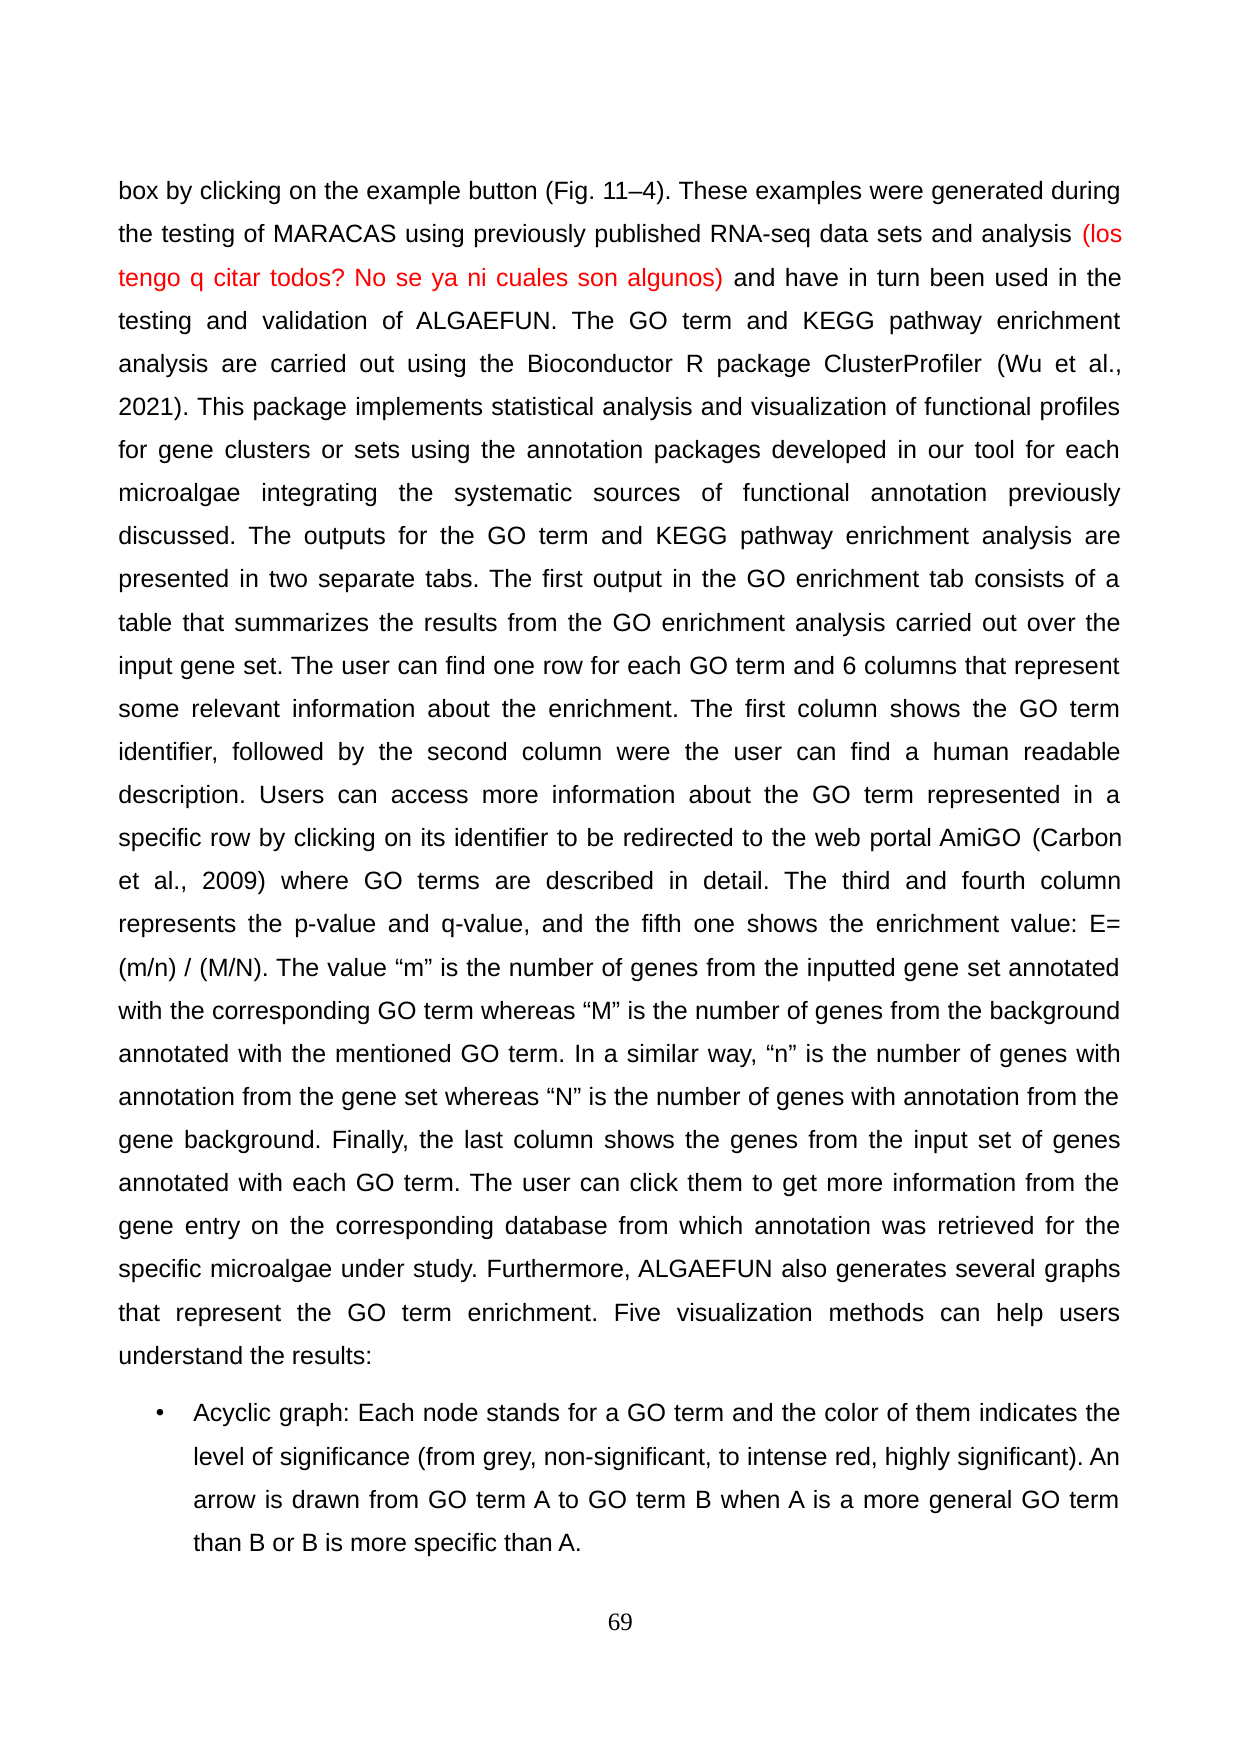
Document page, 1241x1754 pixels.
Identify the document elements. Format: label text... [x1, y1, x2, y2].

text box by clicking on the example button (Fig. 11–4). These examples were generated during the testing of MARACAS using previously published RNA-seq data sets and analysis (los tengo q citar todos? No se ya ni cuales son algunos) and have in turn been used in the testing and validation of ALGAEFUN. The GO term and KEGG pathway enrichment analysis are carried out using the Bioconductor R package ClusterProfiler (Wu et al., 2021)⁠. This package implements statistical analysis and visualization of functional profiles for gene clusters or sets using the annotation packages developed in our tool for each microalgae integrating the systematic sources of functional annotation previously discussed. The outputs for the GO term and KEGG pathway enrichment analysis are presented in two separate tabs. The first output in the GO enrichment tab consists of a table that summarizes the results from the GO enrichment analysis carried out over the input gene set. The user can find one row for each GO term and 6 columns that represent some relevant information about the enrichment. The first column shows the GO term identifier, followed by the second column were the user can find a human readable description. Users can access more information about the GO term represented in a specific row by clicking on its identifier to be redirected to the web portal AmiGO (Carbon et al., 2009)⁠ where GO terms are described in detail. The third and fourth column represents the p-value and q-value, and the fifth one shows the enrichment value: E= (m/n) / (M/N). The value “m” is the number of genes from the inputted gene set annotated with the corresponding GO term whereas “M” is the number of genes from the background annotated with the mentioned GO term. In a similar way, “n” is the number of genes with annotation from the gene set whereas “N” is the number of genes with annotation from the gene background. Finally, the last column shows the genes from the input set of genes annotated with each GO term. The user can click them to get more information from the gene entry on the corresponding database from which annotation was retrieved for the specific microalgae under study. Furthermore, ALGAEFUN also generates several graphs that represent the GO term enrichment. Five visualization methods can help users understand the results: [118, 176, 1122, 1369]
list Acyclic graph: Each node stands for a GO term and the color of them indicates the level of significance (from grey, non-significant, to intense red, highly significant). An arrow is drawn from GO term A to GO term B when A is a more general GO term than B or B is more specific than A. [156, 1398, 1122, 1557]
